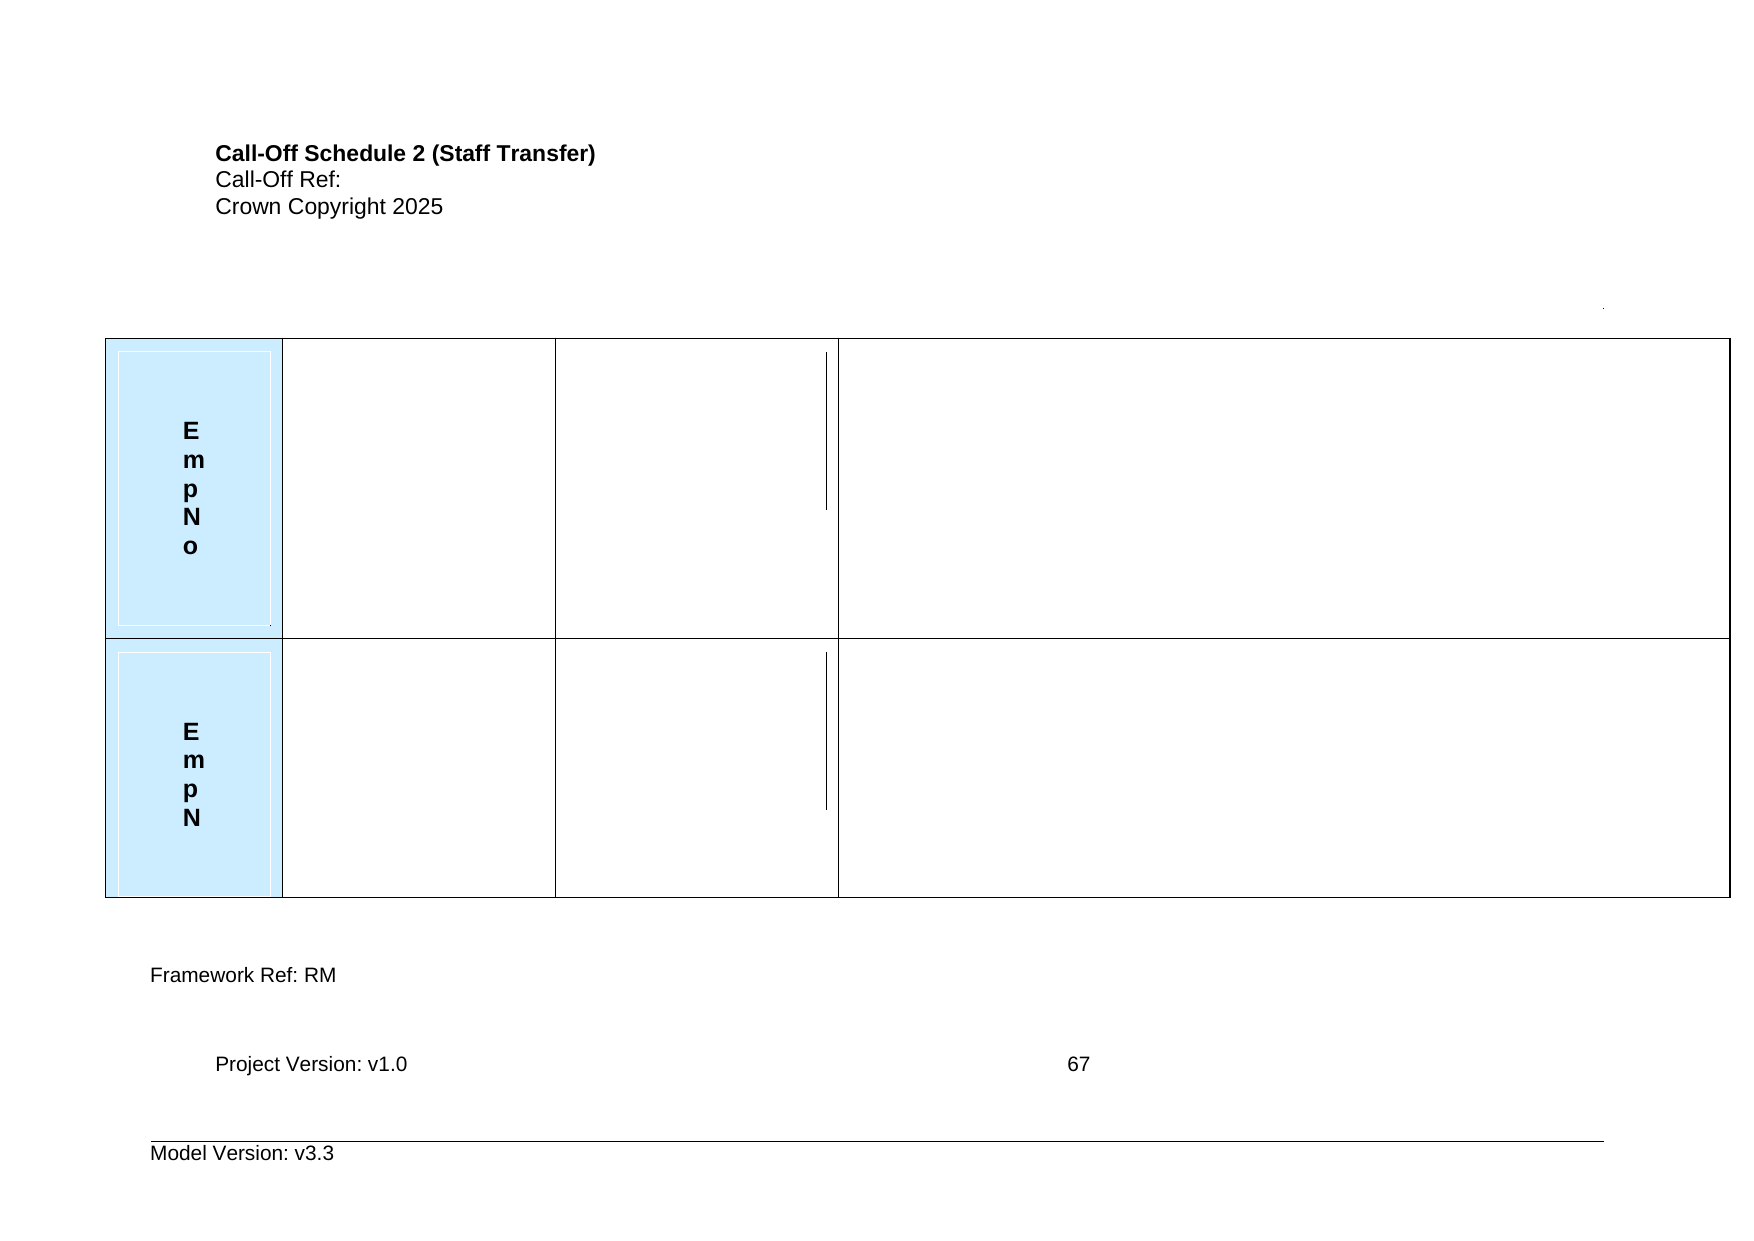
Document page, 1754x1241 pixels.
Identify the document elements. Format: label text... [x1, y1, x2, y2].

table_cell [556, 639, 838, 897]
table_cell [283, 639, 555, 897]
table_cell Emp No [106, 339, 282, 638]
table_cell [556, 339, 838, 638]
table_cell Emp N [106, 639, 282, 897]
table_cell [839, 639, 1729, 897]
table_cell [283, 339, 555, 638]
table_cell [839, 339, 1729, 638]
